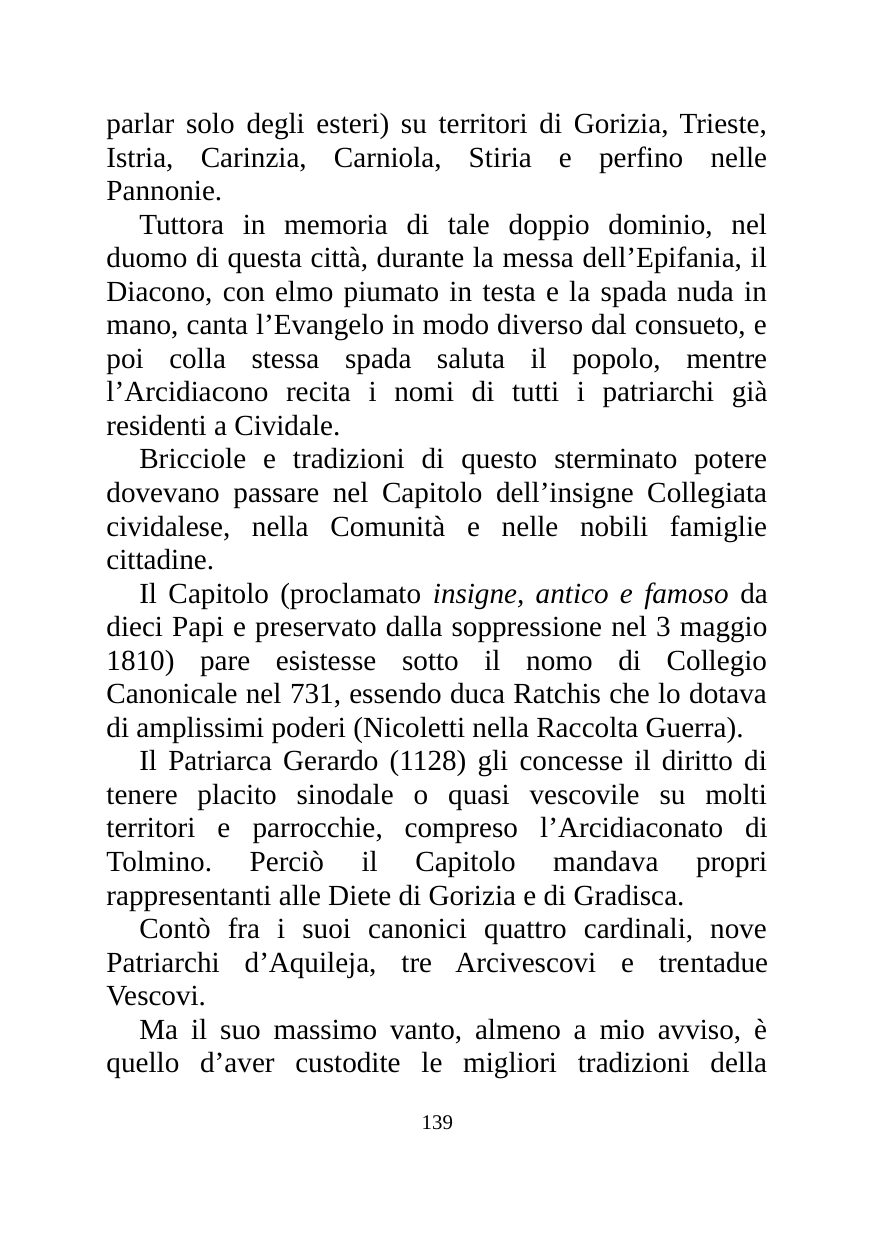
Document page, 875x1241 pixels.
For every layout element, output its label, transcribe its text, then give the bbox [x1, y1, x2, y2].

text Bricciole e tradizioni di questo sterminato potere dovevano passare nel Capitolo dell’insigne Collegiata cividalese, nella Comunità e nelle nobili famiglie cittadine. [106, 442, 768, 576]
text Il Patriarca Gerardo (1128) gli concesse il diritto di tenere placito sinodale o quasi vescovile su molti territori e parrocchie, compreso l’Arcidiaconato di Tolmino. Perciò il Capitolo mandava propri rappresentanti alle Diete di Gorizia e di Gradisca. [106, 743, 768, 911]
text Ma il suo massimo vanto, almeno a mio avviso, è quello d’aver custodite le migliori tradizioni della [106, 1012, 768, 1079]
text Contò fra i suoi canonici quattro cardinali, nove Patriarchi d’Aquileja, tre Arcivescovi e trentadue Vescovi. [106, 911, 768, 1012]
text Tuttora in memoria di tale doppio dominio, nel duomo di questa città, durante la messa dell’Epifania, il Diacono, con elmo piumato in testa e la spada nuda in mano, canta l’Evangelo in modo diverso dal consueto, e poi colla stessa spada saluta il popolo, mentre l’Arcidiacono recita i nomi di tutti i patriarchi già residenti a Cividale. [106, 207, 768, 442]
text parlar solo degli esteri) su territori di Gorizia, Trieste, Istria, Carinzia, Carniola, Stiria e perfino nelle Pannonie. [106, 106, 768, 207]
text Il Capitolo (proclamato insigne, antico e famoso da dieci Papi e preservato dalla soppressione nel 3 maggio 1810) pare esistesse sotto il nomo di Collegio Canonicale nel 731, essendo duca Ratchis che lo dotava di amplissimi poderi (Nicoletti nella Raccolta Guerra). [106, 576, 768, 743]
